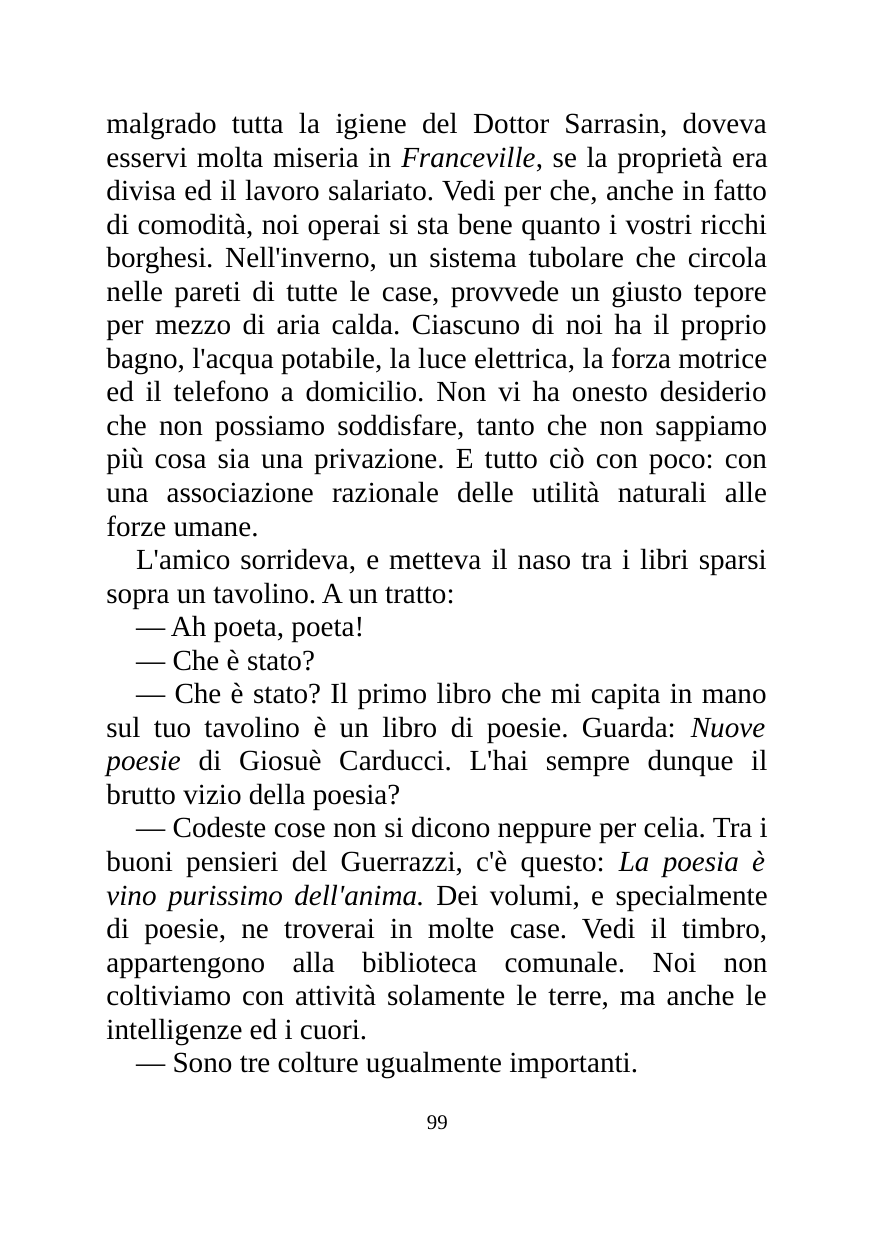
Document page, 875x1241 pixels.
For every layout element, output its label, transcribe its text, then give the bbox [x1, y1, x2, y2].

text — Sono tre colture ugualmente importanti. [106, 1045, 768, 1079]
text — Ah poeta, poeta! [106, 609, 768, 643]
text — Codeste cose non si dicono neppure per celia. Tra i buoni pensieri del Guerrazzi, c'è questo: La poesia è vino purissimo dell'anima. Dei volumi, e specialmente di poesie, ne troverai in molte case. Vedi il timbro, appartengono alla biblioteca comunale. Noi non coltiviamo con attività solamente le terre, ma anche le intelligenze ed i cuori. [106, 811, 768, 1045]
text L'amico sorrideva, e metteva il naso tra i libri sparsi sopra un tavolino. A un tratto: [106, 542, 768, 609]
text malgrado tutta la igiene del Dottor Sarrasin, doveva esservi molta miseria in Franceville, se la proprietà era divisa ed il lavoro salariato. Vedi per che, anche in fatto di comodità, noi operai si sta bene quanto i vostri ricchi borghesi. Nell'inverno, un sistema tubolare che circola nelle pareti di tutte le case, provvede un giusto tepore per mezzo di aria calda. Ciascuno di noi ha il proprio bagno, l'acqua potabile, la luce elettrica, la forza motrice ed il telefono a domicilio. Non vi ha onesto desiderio che non possiamo soddisfare, tanto che non sappiamo più cosa sia una privazione. E tutto ciò con poco: con una associazione razionale delle utilità naturali alle forze umane. [106, 106, 768, 542]
text — Che è stato? [106, 643, 768, 676]
text — Che è stato? Il primo libro che mi capita in mano sul tuo tavolino è un libro di poesie. Guarda: Nuove poesie di Giosuè Carducci. L'hai sempre dunque il brutto vizio della poesia? [106, 676, 768, 811]
